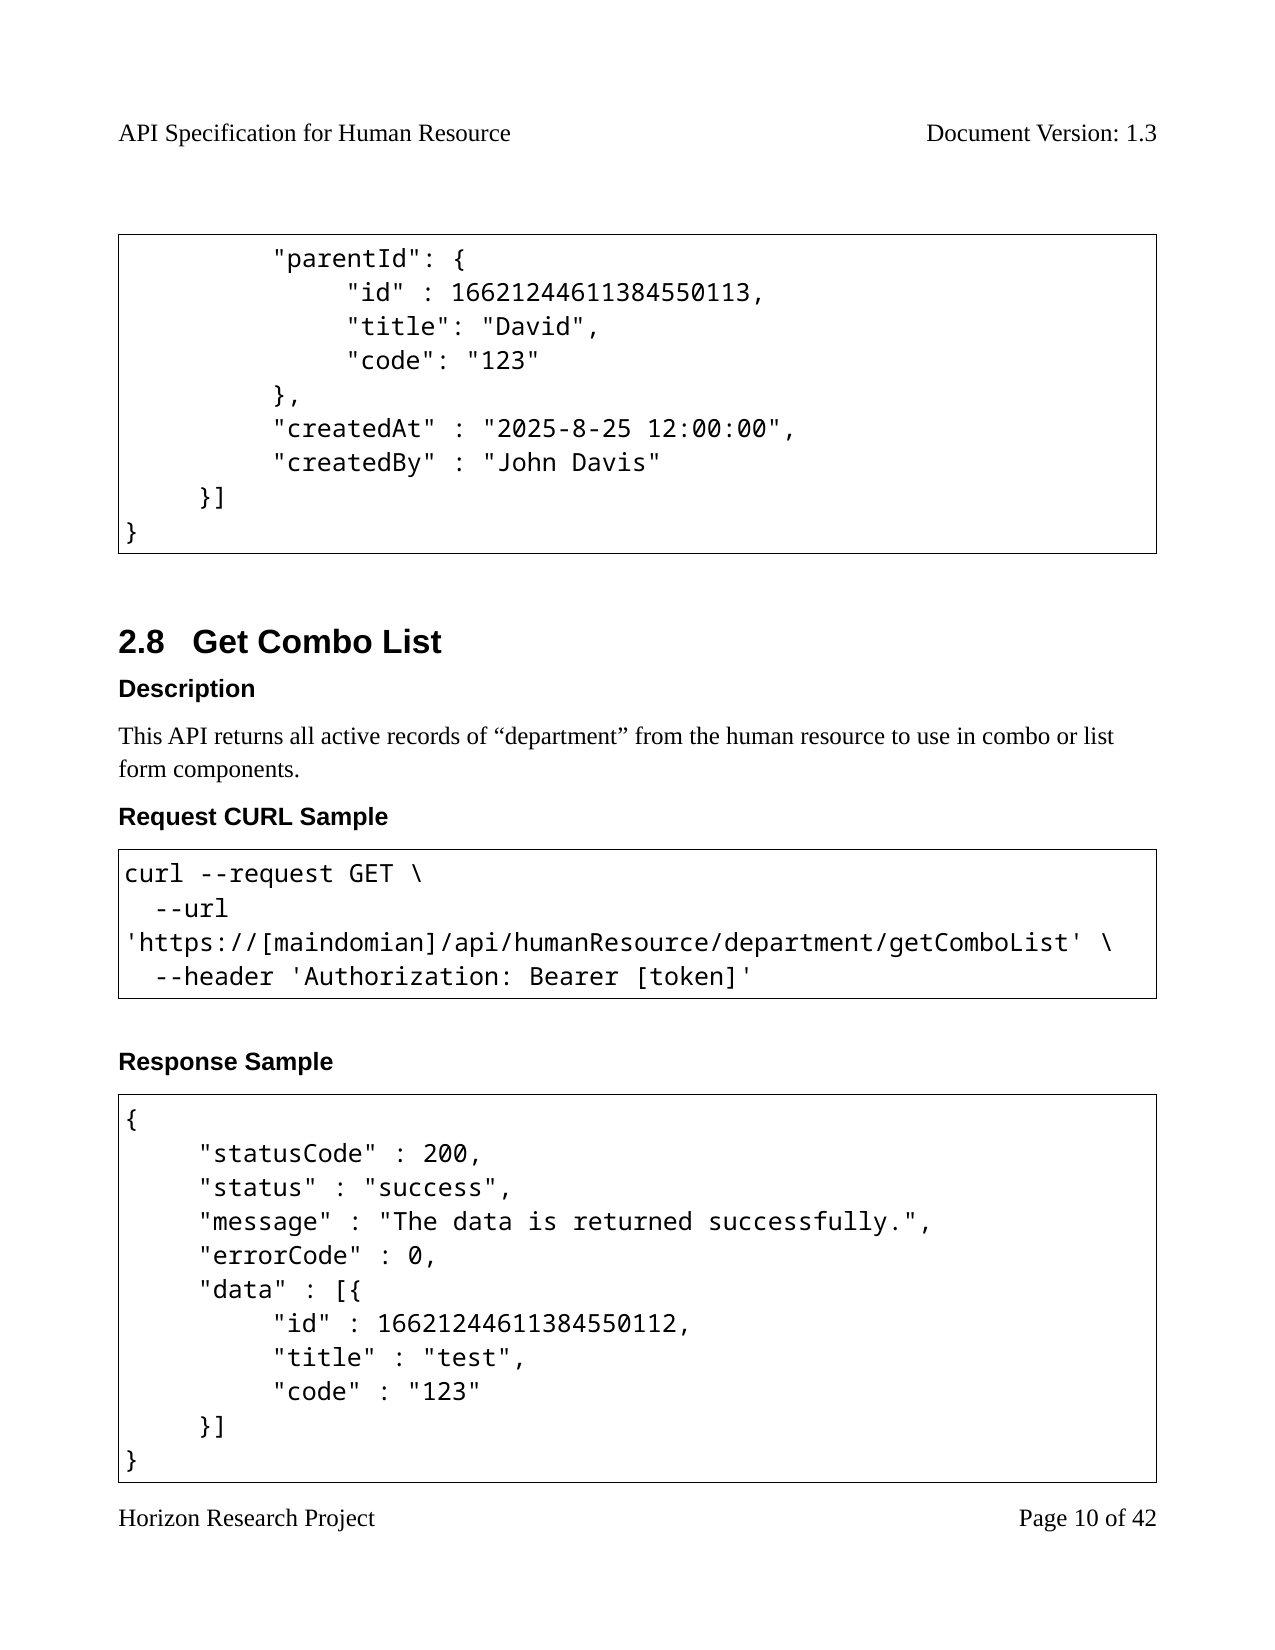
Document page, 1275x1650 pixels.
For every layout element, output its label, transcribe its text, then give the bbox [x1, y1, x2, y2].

table_header "parentId": { "id" : 16621244611384550113, "title": "David", "code": "123" }, "createdAt" : "2025-8-25 12:00:00", "createdBy" : "John Davis" }] } [119, 235, 1156, 553]
text Request CURL Sample [118, 802, 1157, 831]
table_header { "statusCode" : 200, "status" : "success", "message" : "The data is returned successfully.", "errorCode" : 0, "data" : [{ "id" : 16621244611384550112, "title" : "test", "code" : "123" }] } [119, 1095, 1156, 1482]
text Description [118, 673, 1157, 702]
subtitle Get Combo List [118, 622, 1157, 661]
text Response Sample [118, 1047, 1157, 1076]
table_header curl --request GET \ --url 'https://[maindomian]/api/humanResource/department/getComboList' \ --header 'Authorization: Bearer [token]' [119, 850, 1156, 998]
text This API returns all active records of “department” from the human resource to use in combo or list form components. [118, 721, 1157, 783]
